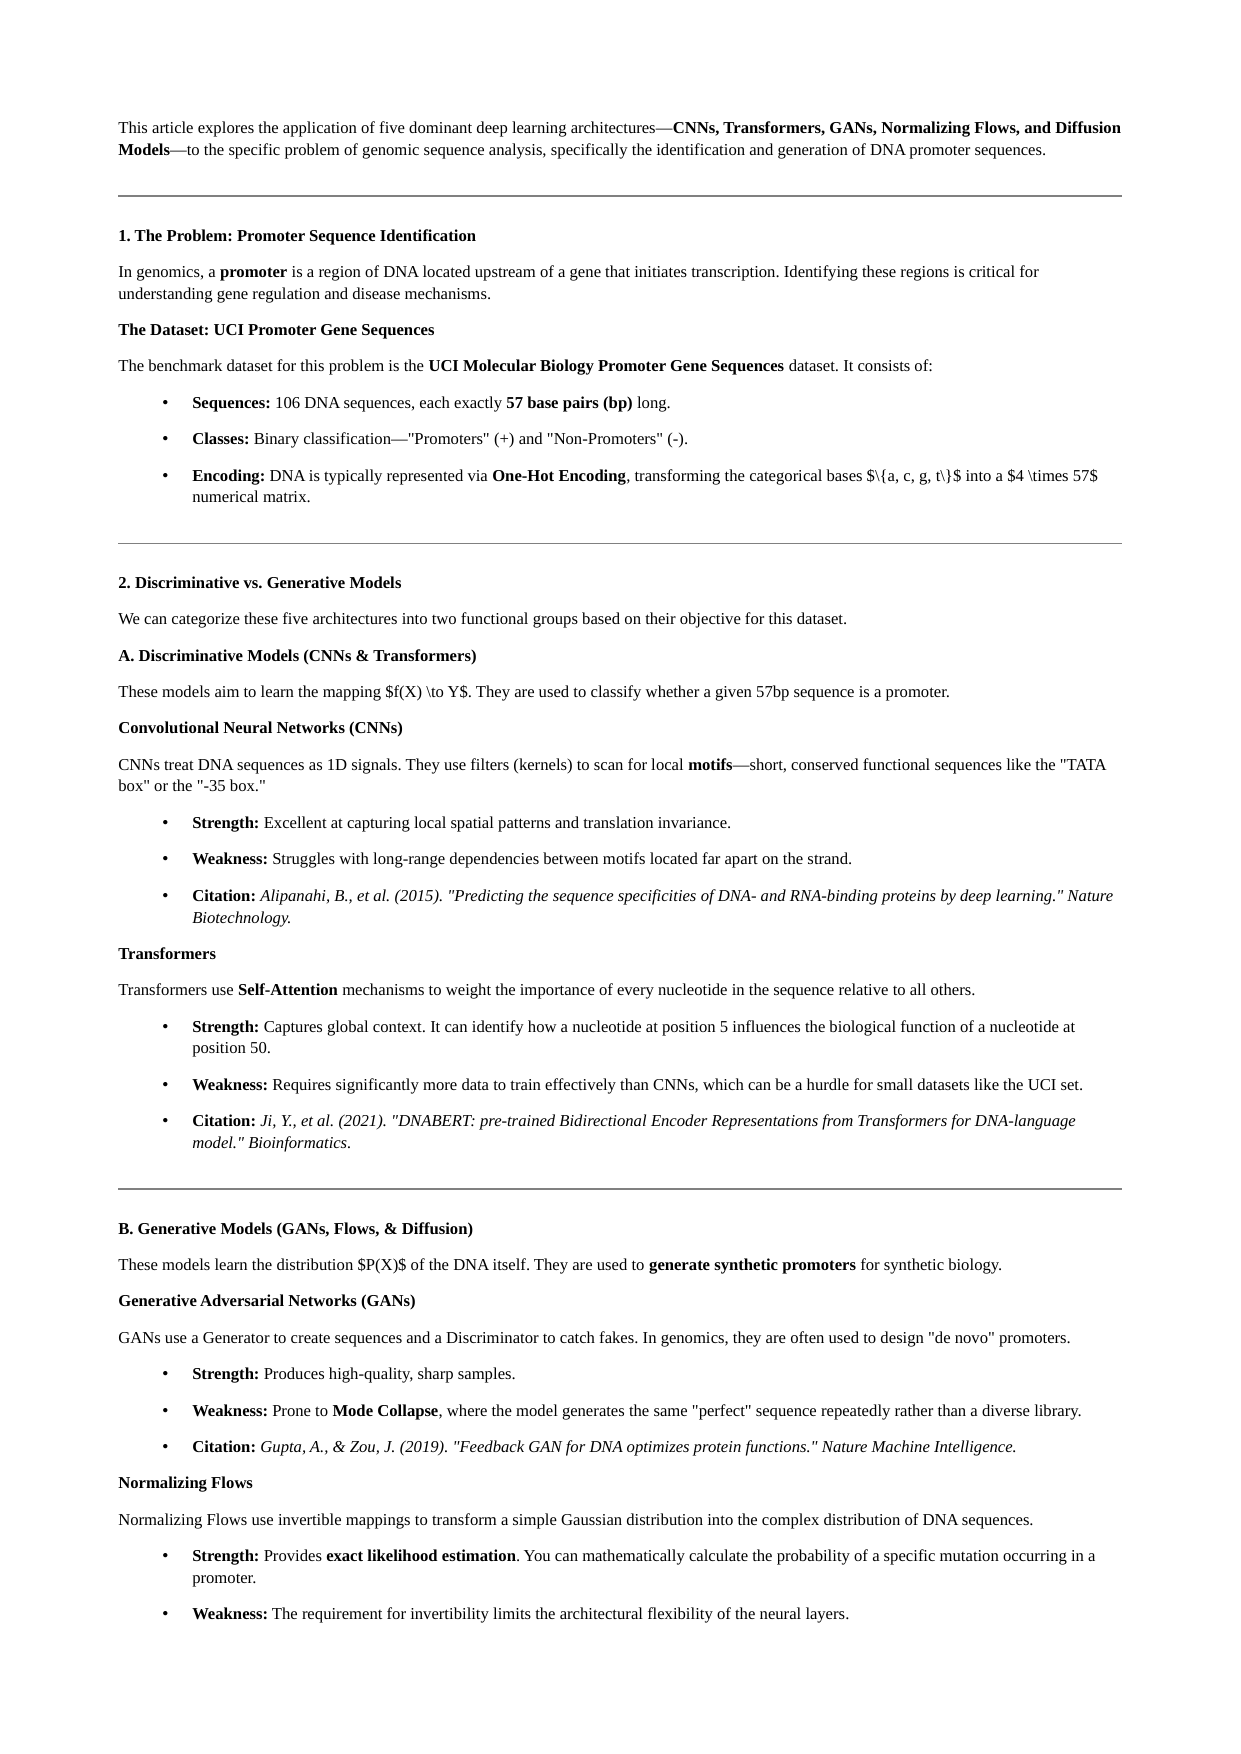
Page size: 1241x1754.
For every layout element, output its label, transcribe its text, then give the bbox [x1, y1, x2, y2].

text Normalizing Flows use invertible mappings to transform a simple Gaussian distribution into the complex distribution of DNA sequences. [118, 1509, 1122, 1529]
subtitle Normalizing Flows [118, 1473, 1122, 1492]
subtitle Convolutional Neural Networks (CNNs) [118, 718, 1122, 737]
subtitle 1. The Problem: Promoter Sequence Identification [118, 225, 1122, 244]
text In genomics, a promoter is a region of DNA located upstream of a gene that initiates transcription. Identifying these regions is critical for understanding gene regulation and disease mechanisms. [118, 262, 1122, 303]
subtitle Generative Adversarial Networks (GANs) [118, 1291, 1122, 1310]
list Classes: Binary classification—"Promoters" (+) and "Non-Promoters" (-). [162, 429, 1122, 448]
text This article explores the application of five dominant deep learning architectures—CNNs, Transformers, GANs, Normalizing Flows, and Diffusion Models—to the specific problem of genomic sequence analysis, specifically the identification and generation of DNA promoter sequences. [118, 118, 1122, 159]
list Citation: Gupta, A., & Zou, J. (2019). "Feedback GAN for DNA optimizes protein functions." Nature Machine Intelligence. [162, 1437, 1122, 1456]
list Sequences: 106 DNA sequences, each exactly 57 base pairs (bp) long. [162, 392, 1122, 412]
text These models aim to learn the mapping $f(X) \to Y$. They are used to classify whether a given 57bp sequence is a promoter. [118, 682, 1122, 701]
list Weakness: Struggles with long-range dependencies between motifs located far apart on the strand. [162, 849, 1122, 868]
subtitle Transformers [118, 944, 1122, 963]
text CNNs treat DNA sequences as 1D signals. They use filters (kernels) to scan for local motifs—short, conserved functional sequences like the "TATA box" or the "-35 box." [118, 754, 1122, 795]
subtitle 2. Discriminative vs. Generative Models [118, 573, 1122, 592]
subtitle The Dataset: UCI Promoter Gene Sequences [118, 320, 1122, 339]
list Strength: Produces high-quality, sharp samples. [162, 1364, 1122, 1383]
list Weakness: Requires significantly more data to train effectively than CNNs, which can be a hurdle for small datasets like the UCI set. [162, 1075, 1122, 1094]
list Weakness: Prone to Mode Collapse, where the model generates the same "perfect" sequence repeatedly rather than a diverse library. [162, 1400, 1122, 1419]
text GANs use a Generator to create sequences and a Discriminator to catch fakes. In genomics, they are often used to design "de novo" promoters. [118, 1327, 1122, 1347]
subtitle B. Generative Models (GANs, Flows, & Diffusion) [118, 1218, 1122, 1238]
list Citation: Alipanahi, B., et al. (2015). "Predicting the sequence specificities of DNA- and RNA-binding proteins by deep learning." Nature Biotechnology. [162, 886, 1122, 927]
text These models learn the distribution $P(X)$ of the DNA itself. They are used to generate synthetic promoters for synthetic biology. [118, 1255, 1122, 1274]
list Citation: Ji, Y., et al. (2021). "DNABERT: pre-trained Bidirectional Encoder Representations from Transformers for DNA-language model." Bioinformatics. [162, 1111, 1122, 1152]
list Strength: Captures global context. It can identify how a nucleotide at position 5 influences the biological function of a nucleotide at position 50. [162, 1016, 1122, 1057]
text Transformers use Self-Attention mechanisms to weight the importance of every nucleotide in the sequence relative to all others. [118, 980, 1122, 999]
text The benchmark dataset for this problem is the UCI Molecular Biology Promoter Gene Sequences dataset. It consists of: [118, 356, 1122, 375]
subtitle A. Discriminative Models (CNNs & Transformers) [118, 645, 1122, 664]
list Strength: Excellent at capturing local spatial patterns and translation invariance. [162, 813, 1122, 832]
list Weakness: The requirement for invertibility limits the architectural flexibility of the neural layers. [162, 1604, 1122, 1623]
list Strength: Provides exact likelihood estimation. You can mathematically calculate the probability of a specific mutation occurring in a promoter. [162, 1546, 1122, 1587]
text We can categorize these five architectures into two functional groups based on their objective for this dataset. [118, 609, 1122, 628]
list Encoding: DNA is typically represented via One-Hot Encoding, transforming the categorical bases $\{a, c, g, t\}$ into a $4 \times 57$ numerical matrix. [162, 465, 1122, 506]
